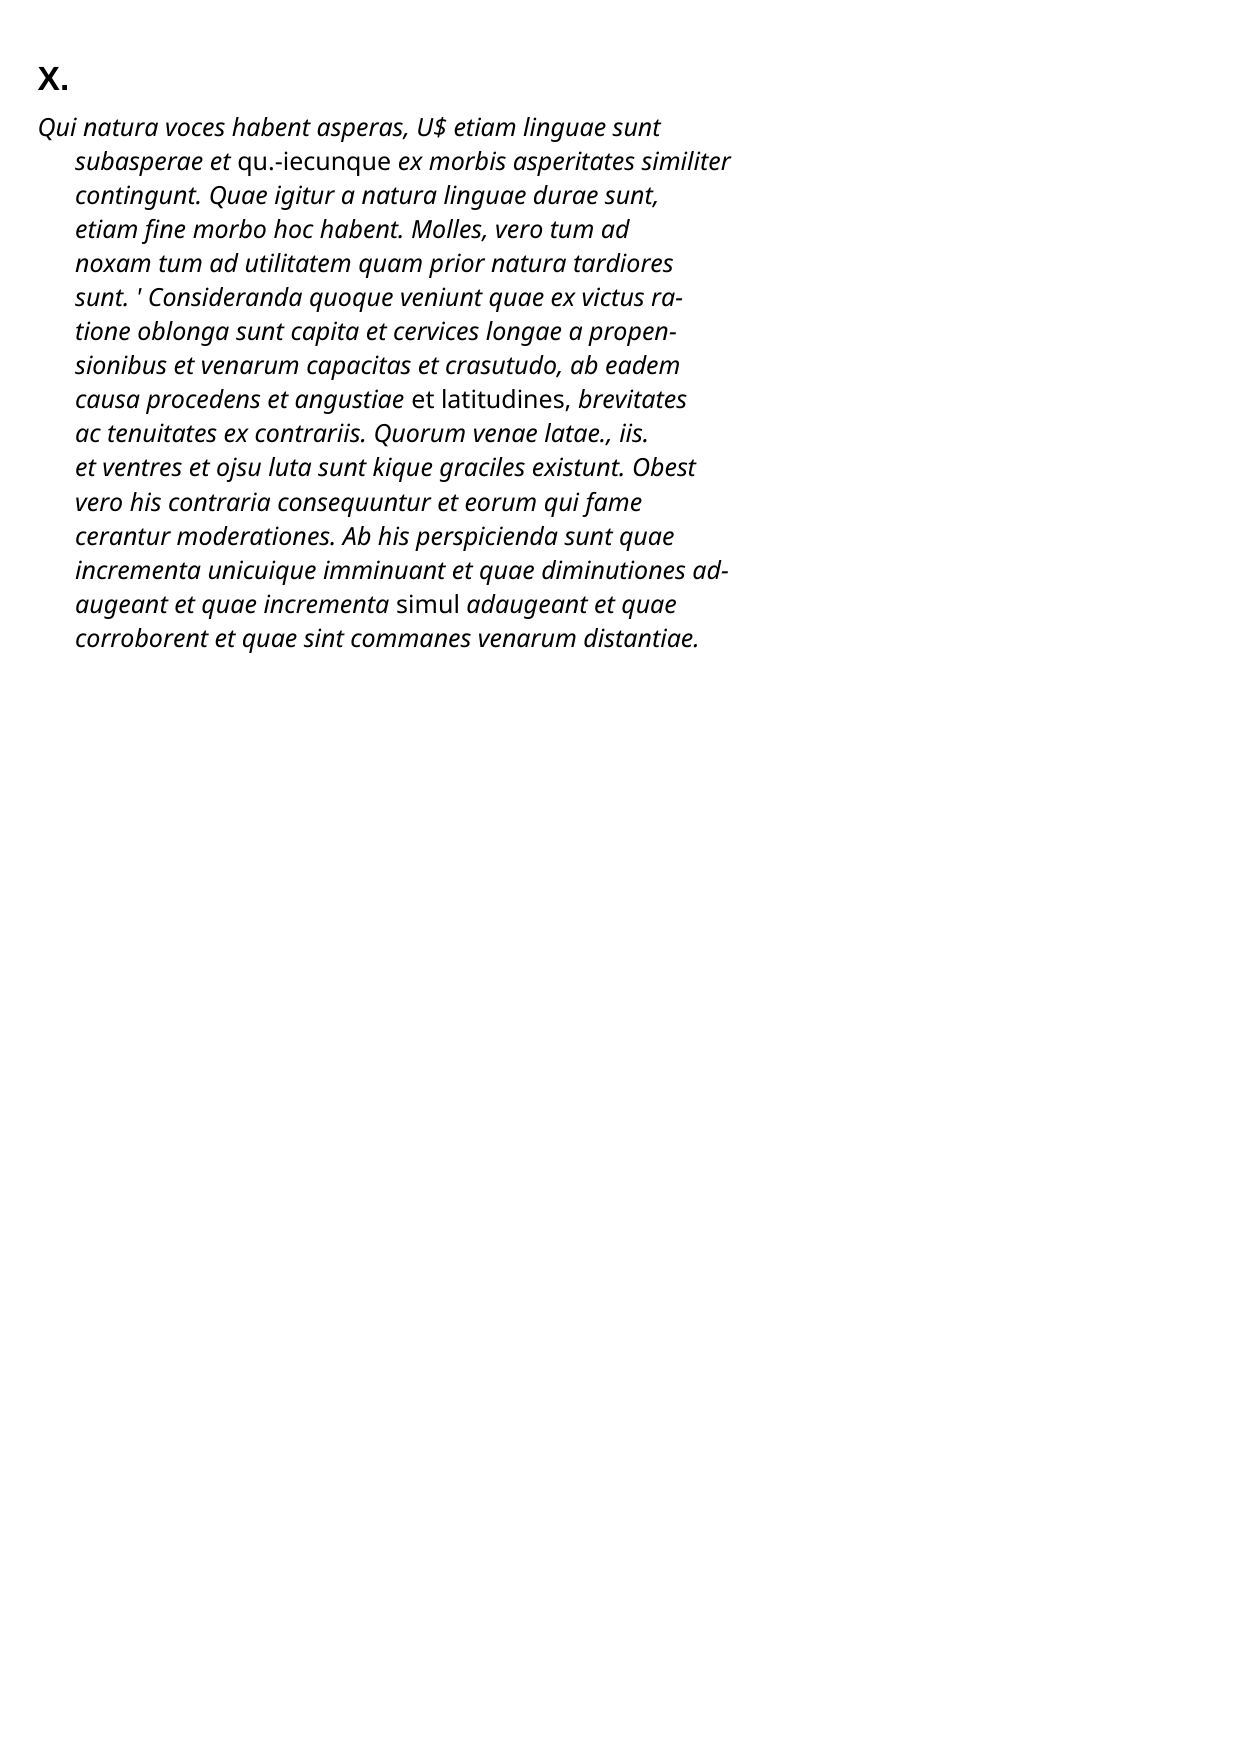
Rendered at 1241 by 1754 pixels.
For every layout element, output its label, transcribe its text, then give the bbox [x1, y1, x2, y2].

text Qui natura voces habent asperas, U$ etiam linguae sunt subasperae et qu.-iecunque ex morbis asperitates similiter contingunt. Quae igitur a natura linguae durae sunt, etiam fine morbo hoc habent. Molles, vero tum ad noxam tum ad utilitatem quam prior natura tardiores sunt. ' Consideranda quoque veniunt quae ex victus ra- tione oblonga sunt capita et cervices longae a propen- sionibus et venarum capacitas et crasutudo, ab eadem causa procedens et angustiae et latitudines, brevitates ac tenuitates ex contrariis. Quorum venae latae., iis. et ventres et ojsu luta sunt kique graciles existunt. Obest vero his contraria consequuntur et eorum qui fame cerantur moderationes. Ab his perspicienda sunt quae incrementa unicuique imminuant et quae diminutiones ad- augeant et quae incrementa simul adaugeant et quae corroborent et quae sint commanes venarum distantiae. [37, 109, 1203, 654]
subtitle X. [37, 58, 1203, 97]
